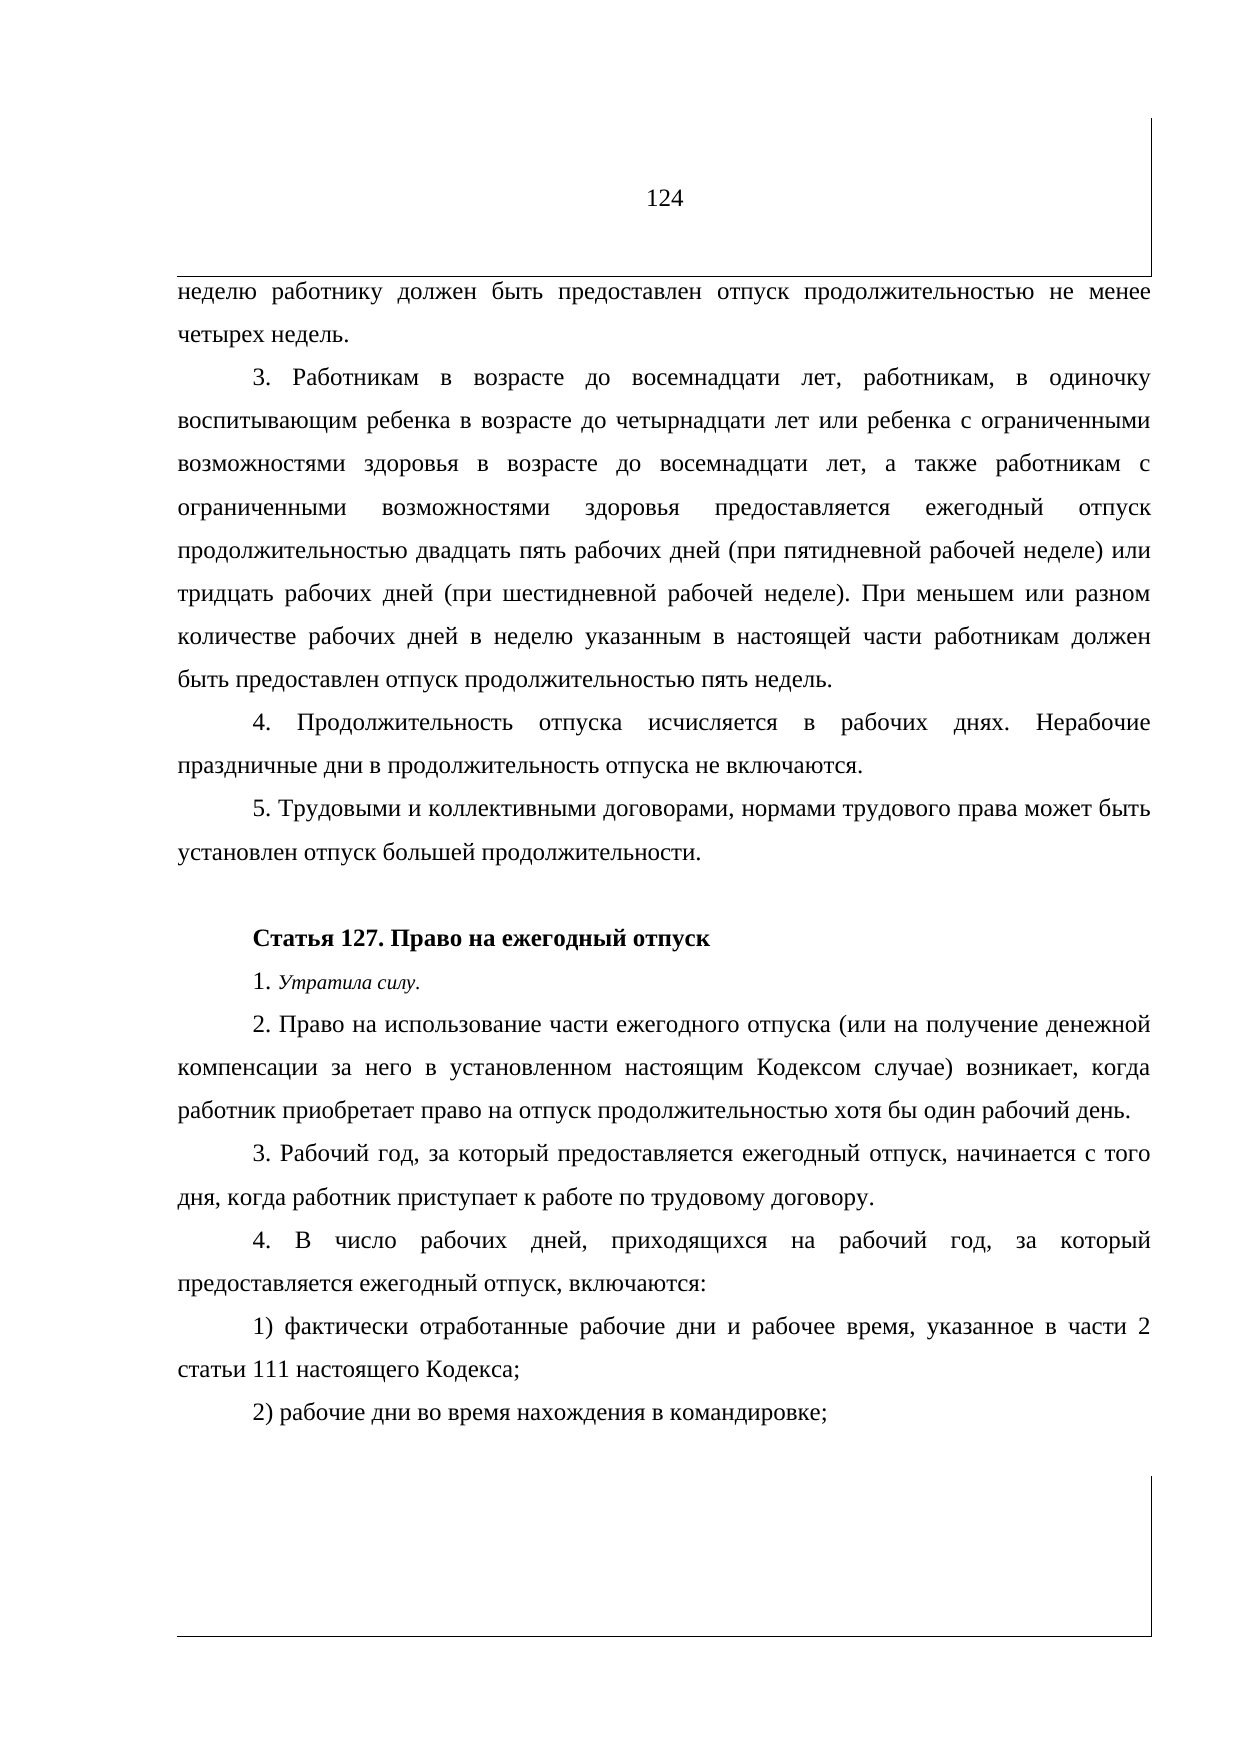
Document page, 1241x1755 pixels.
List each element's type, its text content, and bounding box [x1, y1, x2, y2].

text 4. В число рабочих дней, приходящихся на рабочий год, за который предоставляется ежегодный отпуск, включаются: [177, 1225, 1152, 1297]
text 1. Утратила силу. [177, 966, 1152, 995]
text 3. Рабочий год, за который предоставляется ежегодный отпуск, начинается с того дня, когда работник приступает к работе по трудовому договору. [177, 1138, 1152, 1210]
text 4. Продолжительность отпуска исчисляется в рабочих днях. Нерабочие праздничные дни в продолжительность отпуска не включаются. [177, 707, 1152, 779]
text 2. Право на использование части ежегодного отпуска (или на получение денежной компенсации за него в установленном настоящим Кодексом случае) возникает, когда работник приобретает право на отпуск продолжительностью хотя бы один рабочий день. [177, 1009, 1152, 1124]
text неделю работнику должен быть предоставлен отпуск продолжительностью не менее четырех недель. [177, 276, 1152, 348]
text 5. Трудовыми и коллективными договорами, нормами трудового права может быть установлен отпуск большей продолжительности. [177, 793, 1152, 865]
text 3. Работникам в возрасте до восемнадцати лет, работникам, в одиночку воспитывающим ребенка в возрасте до четырнадцати лет или ребенка с ограниченными возможностями здоровья в возрасте до восемнадцати лет, а также работникам с ограниченными возможностями здоровья предоставляется ежегодный отпуск продолжительностью двадцать пять рабочих дней (при пятидневной рабочей неделе) или тридцать рабочих дней (при шестидневной рабочей неделе). При меньшем или разном количестве рабочих дней в неделю указанным в настоящей части работникам должен быть предоставлен отпуск продолжительностью пять недель. [177, 362, 1152, 693]
text 2) рабочие дни во время нахождения в командировке; [177, 1397, 1152, 1426]
subtitle Статья 127. Право на ежегодный отпуск [177, 923, 1152, 952]
text 1) фактически отработанные рабочие дни и рабочее время, указанное в части 2 статьи 111 настоящего Кодекса; [177, 1311, 1152, 1383]
